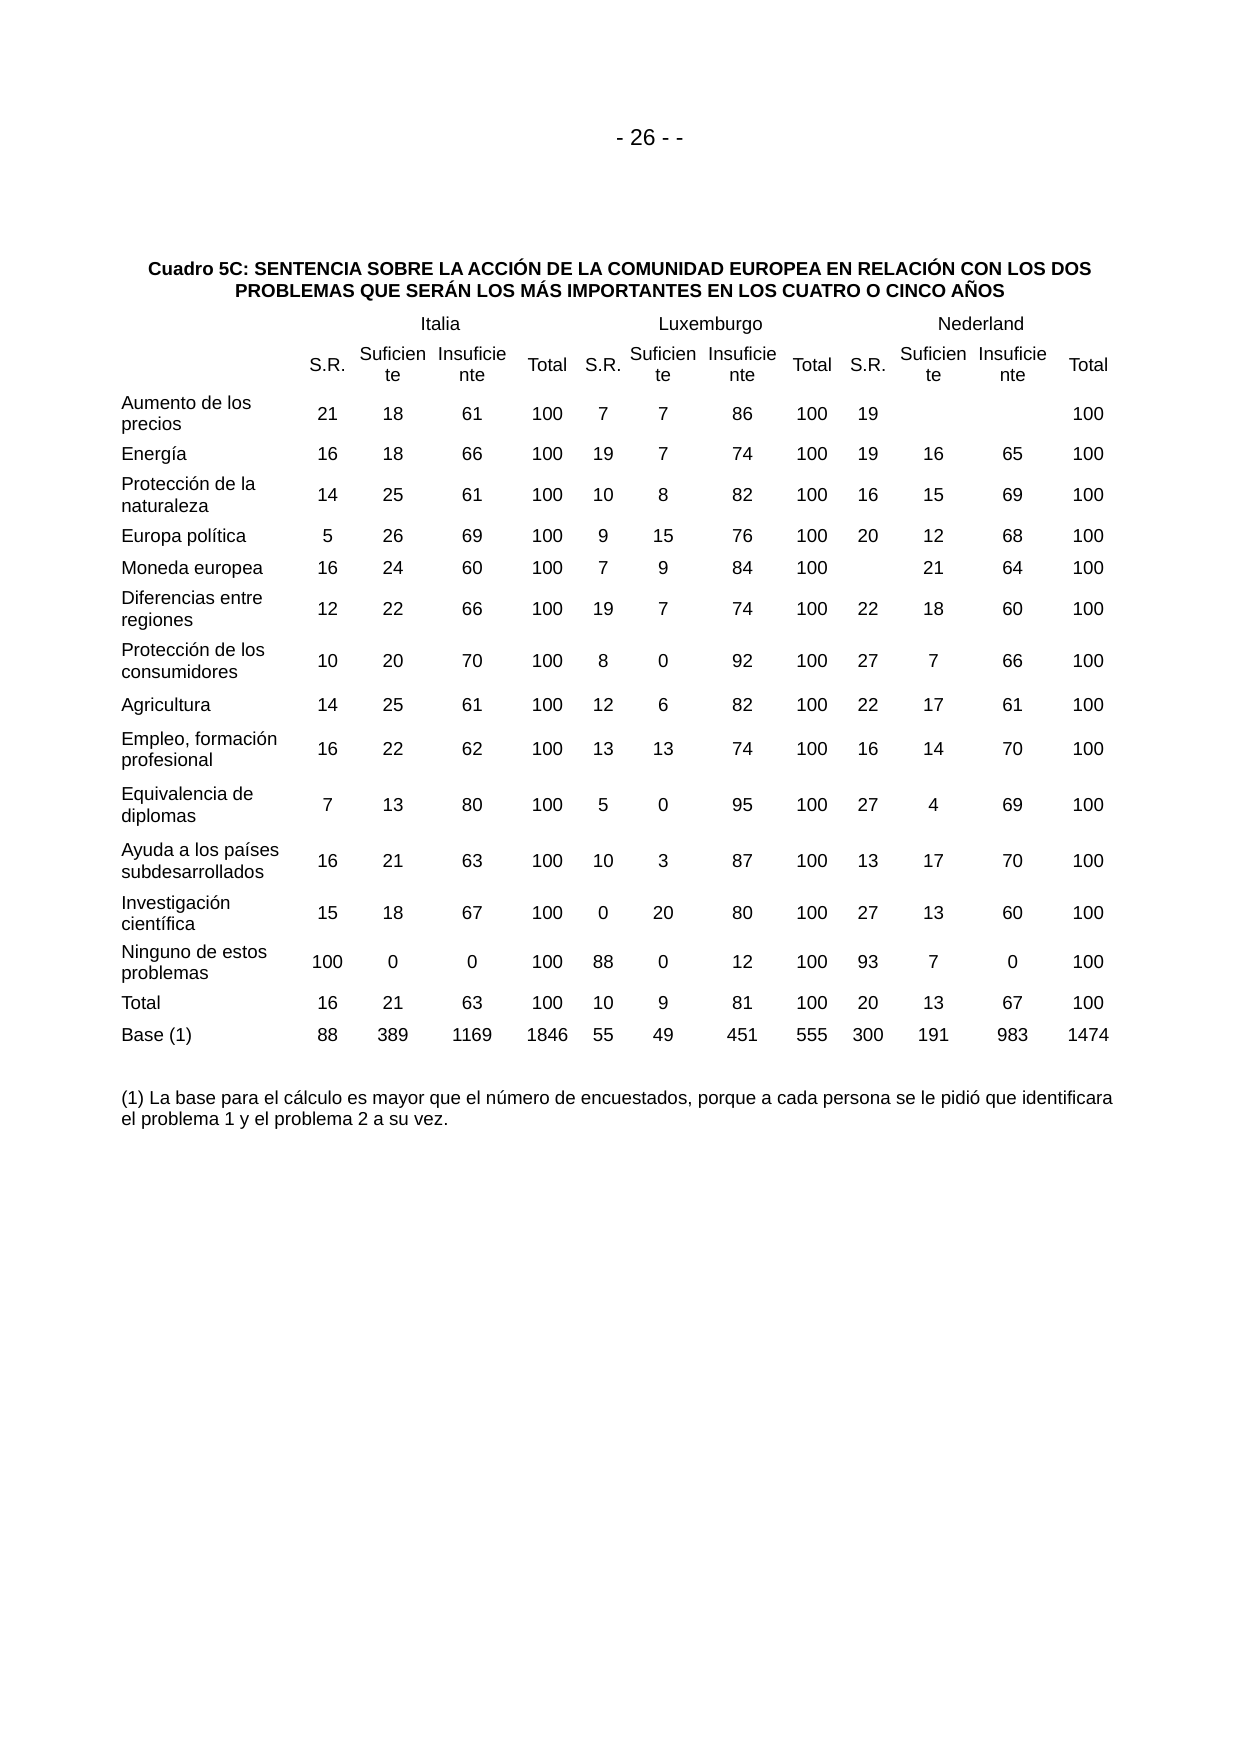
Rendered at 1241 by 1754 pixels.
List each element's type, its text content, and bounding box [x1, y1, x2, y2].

table_cell 100 [1054, 833, 1122, 888]
table_cell 92 [700, 633, 784, 689]
table_cell [840, 551, 896, 584]
table_cell 100 [784, 519, 840, 551]
table_cell 7 [299, 777, 355, 833]
table_cell 66 [430, 438, 514, 470]
table_cell 64 [971, 551, 1054, 584]
table_cell 63 [430, 833, 514, 888]
table_cell 87 [700, 833, 784, 888]
table_cell 0 [626, 777, 700, 833]
table_cell 55 [581, 1019, 626, 1051]
table_cell Insuficiente [700, 340, 784, 389]
table_cell 67 [430, 889, 514, 937]
table_cell 7 [626, 389, 700, 438]
table_cell 84 [700, 551, 784, 584]
table_cell 18 [355, 889, 430, 937]
table_cell 60 [430, 551, 514, 584]
table_cell 12 [700, 938, 784, 986]
table_cell 100 [784, 938, 840, 986]
table_cell 18 [355, 389, 430, 438]
table_cell 88 [581, 938, 626, 986]
table_cell 100 [1054, 889, 1122, 937]
table_cell 21 [299, 389, 355, 438]
table_cell 100 [784, 389, 840, 438]
table_cell 61 [971, 689, 1054, 721]
table_cell 100 [514, 519, 581, 551]
table_cell 16 [299, 721, 355, 777]
table_cell 12 [299, 584, 355, 633]
table_cell [118, 308, 299, 340]
table_cell 13 [896, 986, 971, 1019]
table_cell [840, 1051, 896, 1084]
table_cell 95 [700, 777, 784, 833]
table_cell 100 [1054, 986, 1122, 1019]
table_cell 16 [840, 470, 896, 519]
table_cell 16 [299, 551, 355, 584]
table_cell Agricultura [118, 689, 299, 721]
table_cell 61 [430, 389, 514, 438]
table_cell [896, 1051, 971, 1084]
table_cell 100 [514, 584, 581, 633]
table_cell 100 [514, 633, 581, 689]
table_cell 16 [299, 438, 355, 470]
table_cell 16 [299, 986, 355, 1019]
table_header Cuadro 5C: SENTENCIA SOBRE LA ACCIÓN DE LA COMUNIDAD EUROPEA EN RELACIÓN CON LOS DOS PROBLEMAS QUE SERÁN LOS MÁS IMPORTANTES EN LOS CUATRO O CINCO AÑOS [118, 252, 1122, 307]
table_cell 63 [430, 986, 514, 1019]
table_cell 12 [896, 519, 971, 551]
table_cell 21 [355, 833, 430, 888]
table_cell 100 [784, 777, 840, 833]
table_cell 100 [1054, 689, 1122, 721]
table_cell 100 [784, 721, 840, 777]
table_cell 19 [840, 438, 896, 470]
table_cell 7 [581, 551, 626, 584]
table_cell 49 [626, 1019, 700, 1051]
table_cell Suficiente [626, 340, 700, 389]
table_cell Aumento de los precios [118, 389, 299, 438]
table_cell Moneda europea [118, 551, 299, 584]
table_cell 81 [700, 986, 784, 1019]
table_cell 100 [514, 689, 581, 721]
table_cell Suficiente [355, 340, 430, 389]
table_cell 100 [514, 470, 581, 519]
table_cell 6 [626, 689, 700, 721]
table_cell 10 [581, 986, 626, 1019]
table_cell [118, 1051, 299, 1084]
table_cell 100 [784, 470, 840, 519]
table_cell 10 [581, 470, 626, 519]
table_cell 67 [971, 986, 1054, 1019]
table_cell 100 [1054, 633, 1122, 689]
table_cell 100 [514, 551, 581, 584]
table_cell 16 [896, 438, 971, 470]
table_cell Nederland [840, 308, 1122, 340]
table_cell 14 [299, 689, 355, 721]
table_cell (1) La base para el cálculo es mayor que el número de encuestados, porque a cada persona se le pidió que identificara el problema 1 y el problema 2 a su vez. [118, 1084, 1122, 1133]
table_cell 100 [784, 833, 840, 888]
table_cell 12 [581, 689, 626, 721]
table_cell Ninguno de estos problemas [118, 938, 299, 986]
table_cell 100 [514, 777, 581, 833]
table_cell Protección de la naturaleza [118, 470, 299, 519]
table_cell 100 [784, 551, 840, 584]
table_cell 100 [514, 938, 581, 986]
table_cell 27 [840, 633, 896, 689]
table_cell 7 [626, 584, 700, 633]
table_cell 86 [700, 389, 784, 438]
table_cell 82 [700, 689, 784, 721]
table_cell 70 [971, 833, 1054, 888]
table_cell [626, 1051, 700, 1084]
table_cell 65 [971, 438, 1054, 470]
table_cell [896, 389, 971, 438]
table_cell 100 [784, 633, 840, 689]
table_cell 14 [299, 470, 355, 519]
table_cell 10 [581, 833, 626, 888]
table_cell 13 [840, 833, 896, 888]
table_cell 100 [1054, 551, 1122, 584]
table_cell 100 [299, 938, 355, 986]
table_cell 25 [355, 689, 430, 721]
table_cell 66 [430, 584, 514, 633]
table_cell 17 [896, 833, 971, 888]
table_cell 4 [896, 777, 971, 833]
table_cell 7 [581, 389, 626, 438]
table_cell Insuficiente [430, 340, 514, 389]
table_cell [971, 1051, 1054, 1084]
table_cell Diferencias entre regiones [118, 584, 299, 633]
table_cell 100 [514, 889, 581, 937]
table_cell 9 [581, 519, 626, 551]
table_cell 983 [971, 1019, 1054, 1051]
table_cell 76 [700, 519, 784, 551]
table_cell 100 [1054, 938, 1122, 986]
table_cell [1054, 1051, 1122, 1084]
table_cell 0 [626, 938, 700, 986]
table_cell 14 [896, 721, 971, 777]
table_cell 16 [299, 833, 355, 888]
table_cell 7 [896, 938, 971, 986]
table_cell 74 [700, 584, 784, 633]
table_cell 100 [1054, 470, 1122, 519]
table_cell 9 [626, 986, 700, 1019]
table_cell 66 [971, 633, 1054, 689]
table_cell 61 [430, 470, 514, 519]
table_cell 20 [626, 889, 700, 937]
table_cell Energía [118, 438, 299, 470]
table_cell 69 [430, 519, 514, 551]
table_cell 70 [430, 633, 514, 689]
table_cell 191 [896, 1019, 971, 1051]
table_cell 100 [1054, 584, 1122, 633]
table_cell 1474 [1054, 1019, 1122, 1051]
table_cell Equivalencia de diplomas [118, 777, 299, 833]
table_cell 100 [1054, 777, 1122, 833]
table_cell [700, 1051, 784, 1084]
table_cell Protección de los consumidores [118, 633, 299, 689]
table_cell 100 [1054, 721, 1122, 777]
table_cell S.R. [840, 340, 896, 389]
table_cell [118, 340, 299, 389]
table_cell 21 [355, 986, 430, 1019]
table_cell 22 [840, 689, 896, 721]
table_cell 7 [626, 438, 700, 470]
table_cell 100 [1054, 389, 1122, 438]
table_cell 80 [700, 889, 784, 937]
table_cell 8 [626, 470, 700, 519]
table_cell 16 [840, 721, 896, 777]
table_cell 25 [355, 470, 430, 519]
table_cell 13 [626, 721, 700, 777]
table_cell 88 [299, 1019, 355, 1051]
table_cell 22 [355, 584, 430, 633]
table_cell 7 [896, 633, 971, 689]
table_cell [581, 1051, 626, 1084]
table_cell 15 [299, 889, 355, 937]
table_cell 0 [971, 938, 1054, 986]
table_cell 15 [896, 470, 971, 519]
table_cell 1169 [430, 1019, 514, 1051]
table_cell Total [514, 340, 581, 389]
table_cell 0 [355, 938, 430, 986]
table_cell 61 [430, 689, 514, 721]
table_cell 100 [514, 389, 581, 438]
table_cell 8 [581, 633, 626, 689]
table_cell 3 [626, 833, 700, 888]
table_cell 69 [971, 470, 1054, 519]
table_cell 9 [626, 551, 700, 584]
table_cell 100 [784, 889, 840, 937]
table_cell 20 [840, 986, 896, 1019]
table_cell 17 [896, 689, 971, 721]
table_cell 10 [299, 633, 355, 689]
table_cell 80 [430, 777, 514, 833]
table_cell Insuficiente [971, 340, 1054, 389]
table_cell [430, 1051, 514, 1084]
table_cell 100 [784, 438, 840, 470]
table_cell 27 [840, 889, 896, 937]
table_cell 18 [355, 438, 430, 470]
table_cell 100 [784, 689, 840, 721]
table_cell 389 [355, 1019, 430, 1051]
table_cell Total [784, 340, 840, 389]
table_cell Investigación científica [118, 889, 299, 937]
table_cell Europa política [118, 519, 299, 551]
table_cell 5 [581, 777, 626, 833]
table_cell 60 [971, 584, 1054, 633]
table_cell S.R. [299, 340, 355, 389]
table_cell 15 [626, 519, 700, 551]
table_cell 100 [514, 833, 581, 888]
table_cell Empleo, formación profesional [118, 721, 299, 777]
table_cell 27 [840, 777, 896, 833]
table_cell 0 [581, 889, 626, 937]
table_cell 100 [784, 986, 840, 1019]
table_cell Total [118, 986, 299, 1019]
table_cell Total [1054, 340, 1122, 389]
table_cell 13 [581, 721, 626, 777]
table_cell 19 [840, 389, 896, 438]
table_cell 5 [299, 519, 355, 551]
table_cell 69 [971, 777, 1054, 833]
table_cell 19 [581, 438, 626, 470]
table_cell 21 [896, 551, 971, 584]
table_cell 70 [971, 721, 1054, 777]
table_cell 82 [700, 470, 784, 519]
table_cell 1846 [514, 1019, 581, 1051]
table_cell 13 [896, 889, 971, 937]
table_cell [971, 389, 1054, 438]
table_cell 555 [784, 1019, 840, 1051]
table_cell 60 [971, 889, 1054, 937]
table_cell 93 [840, 938, 896, 986]
table_cell 18 [896, 584, 971, 633]
table_cell 451 [700, 1019, 784, 1051]
table_cell 300 [840, 1019, 896, 1051]
table_cell 100 [514, 721, 581, 777]
table_cell 74 [700, 721, 784, 777]
table_cell 100 [514, 438, 581, 470]
table_cell [784, 1051, 840, 1084]
table_cell 20 [355, 633, 430, 689]
table_cell 100 [1054, 438, 1122, 470]
table_cell Italia [299, 308, 581, 340]
table_cell Base (1) [118, 1019, 299, 1051]
table_cell [355, 1051, 430, 1084]
table_cell 26 [355, 519, 430, 551]
table_cell 20 [840, 519, 896, 551]
table_cell Luxemburgo [581, 308, 840, 340]
table_cell 74 [700, 438, 784, 470]
table_cell S.R. [581, 340, 626, 389]
table_cell 22 [840, 584, 896, 633]
table_cell 100 [1054, 519, 1122, 551]
table_cell 62 [430, 721, 514, 777]
table_cell [514, 1051, 581, 1084]
table_cell 100 [514, 986, 581, 1019]
table_cell 68 [971, 519, 1054, 551]
table_cell 0 [430, 938, 514, 986]
table_cell 22 [355, 721, 430, 777]
table_cell 19 [581, 584, 626, 633]
table_cell Ayuda a los países subdesarrollados [118, 833, 299, 888]
table_cell 0 [626, 633, 700, 689]
table_cell 100 [784, 584, 840, 633]
table_cell 24 [355, 551, 430, 584]
table_cell Suficiente [896, 340, 971, 389]
table_cell [299, 1051, 355, 1084]
table_cell 13 [355, 777, 430, 833]
